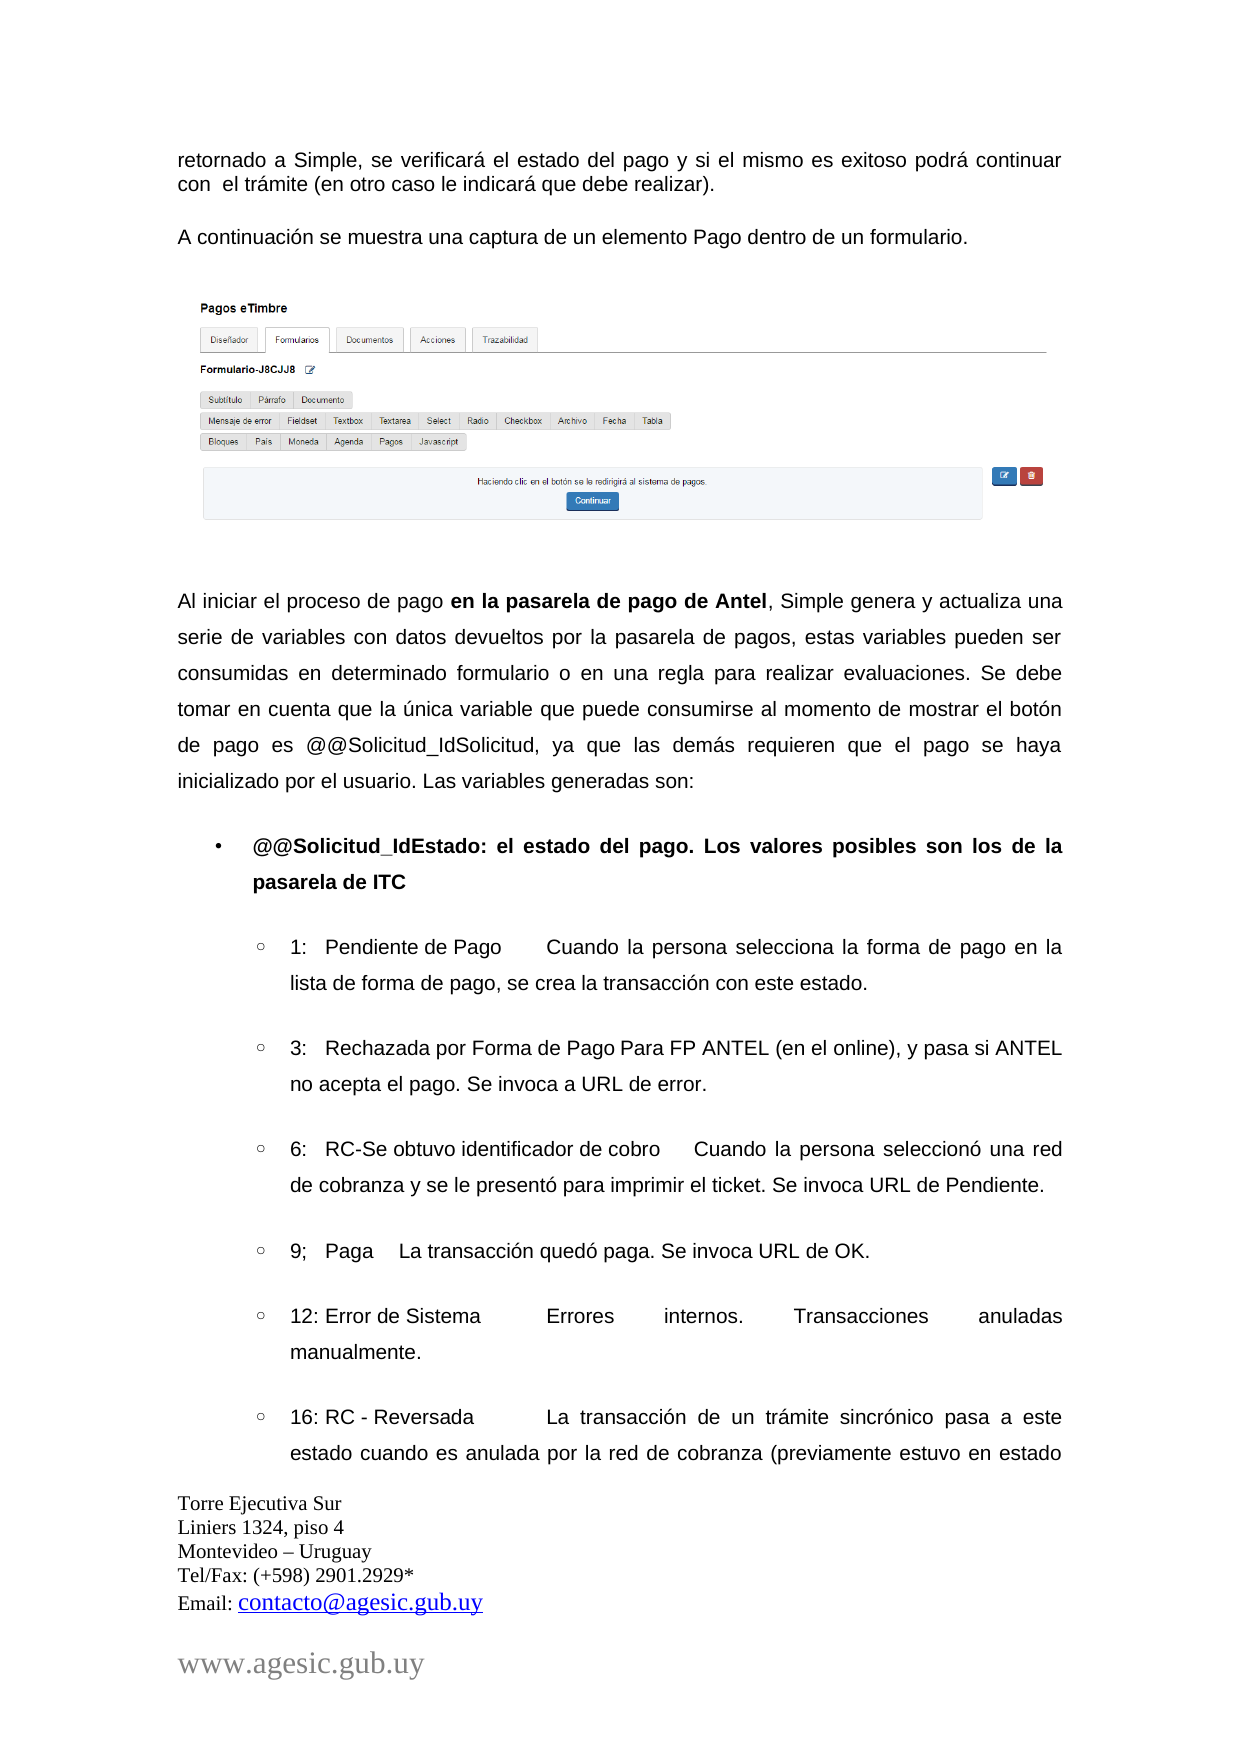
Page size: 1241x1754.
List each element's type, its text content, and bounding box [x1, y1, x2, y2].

text A continuación se muestra una captura de un elemento Pago dentro de un formulario. [177, 225, 1063, 249]
list 1: Pendiente de Pago Cuando la persona selecciona la forma de pago en la lista de forma de pago, se crea la transacción con este estado. [252, 935, 1063, 995]
list 16: RC - Reversada La transacción de un trámite sincrónico pasa a este estado cuando es anulada por la red de cobranza (previamente estuvo en estado [252, 1405, 1063, 1465]
picture [192, 297, 1048, 541]
text Al iniciar el proceso de pago en la pasarela de pago de Antel, Simple genera y actualiza una serie de variables con datos devueltos por la pasarela de pagos, estas variables pueden ser consumidas en determinado formulario o en una regla para realizar evaluaciones. Se debe tomar en cuenta que la única variable que puede consumirse al momento de mostrar el botón de pago es @@Solicitud_IdSolicitud, ya que las demás requieren que el pago se haya inicializado por el usuario. Las variables generadas son: [177, 589, 1063, 793]
text retornado a Simple, se verificará el estado del pago y si el mismo es exitoso podrá continuar con el trámite (en otro caso le indicará que debe realizar). [177, 148, 1063, 196]
list 9; Paga La transacción quedó paga. Se invoca URL de OK. [252, 1238, 1063, 1262]
list 3: Rechazada por Forma de Pago Para FP ANTEL (en el online), y pasa si ANTEL no acepta el pago. Se invoca a URL de error. [252, 1036, 1063, 1096]
list @@Solicitud_IdEstado: el estado del pago. Los valores posibles son los de la pasarela de ITC [215, 834, 1063, 894]
list 12: Error de Sistema Errores internos. Transacciones anuladas manualmente. [252, 1304, 1063, 1364]
list 6: RC-Se obtuvo identificador de cobro Cuando la persona seleccionó una red de cobranza y se le presentó para imprimir el ticket. Se invoca URL de Pendiente. [252, 1137, 1063, 1197]
